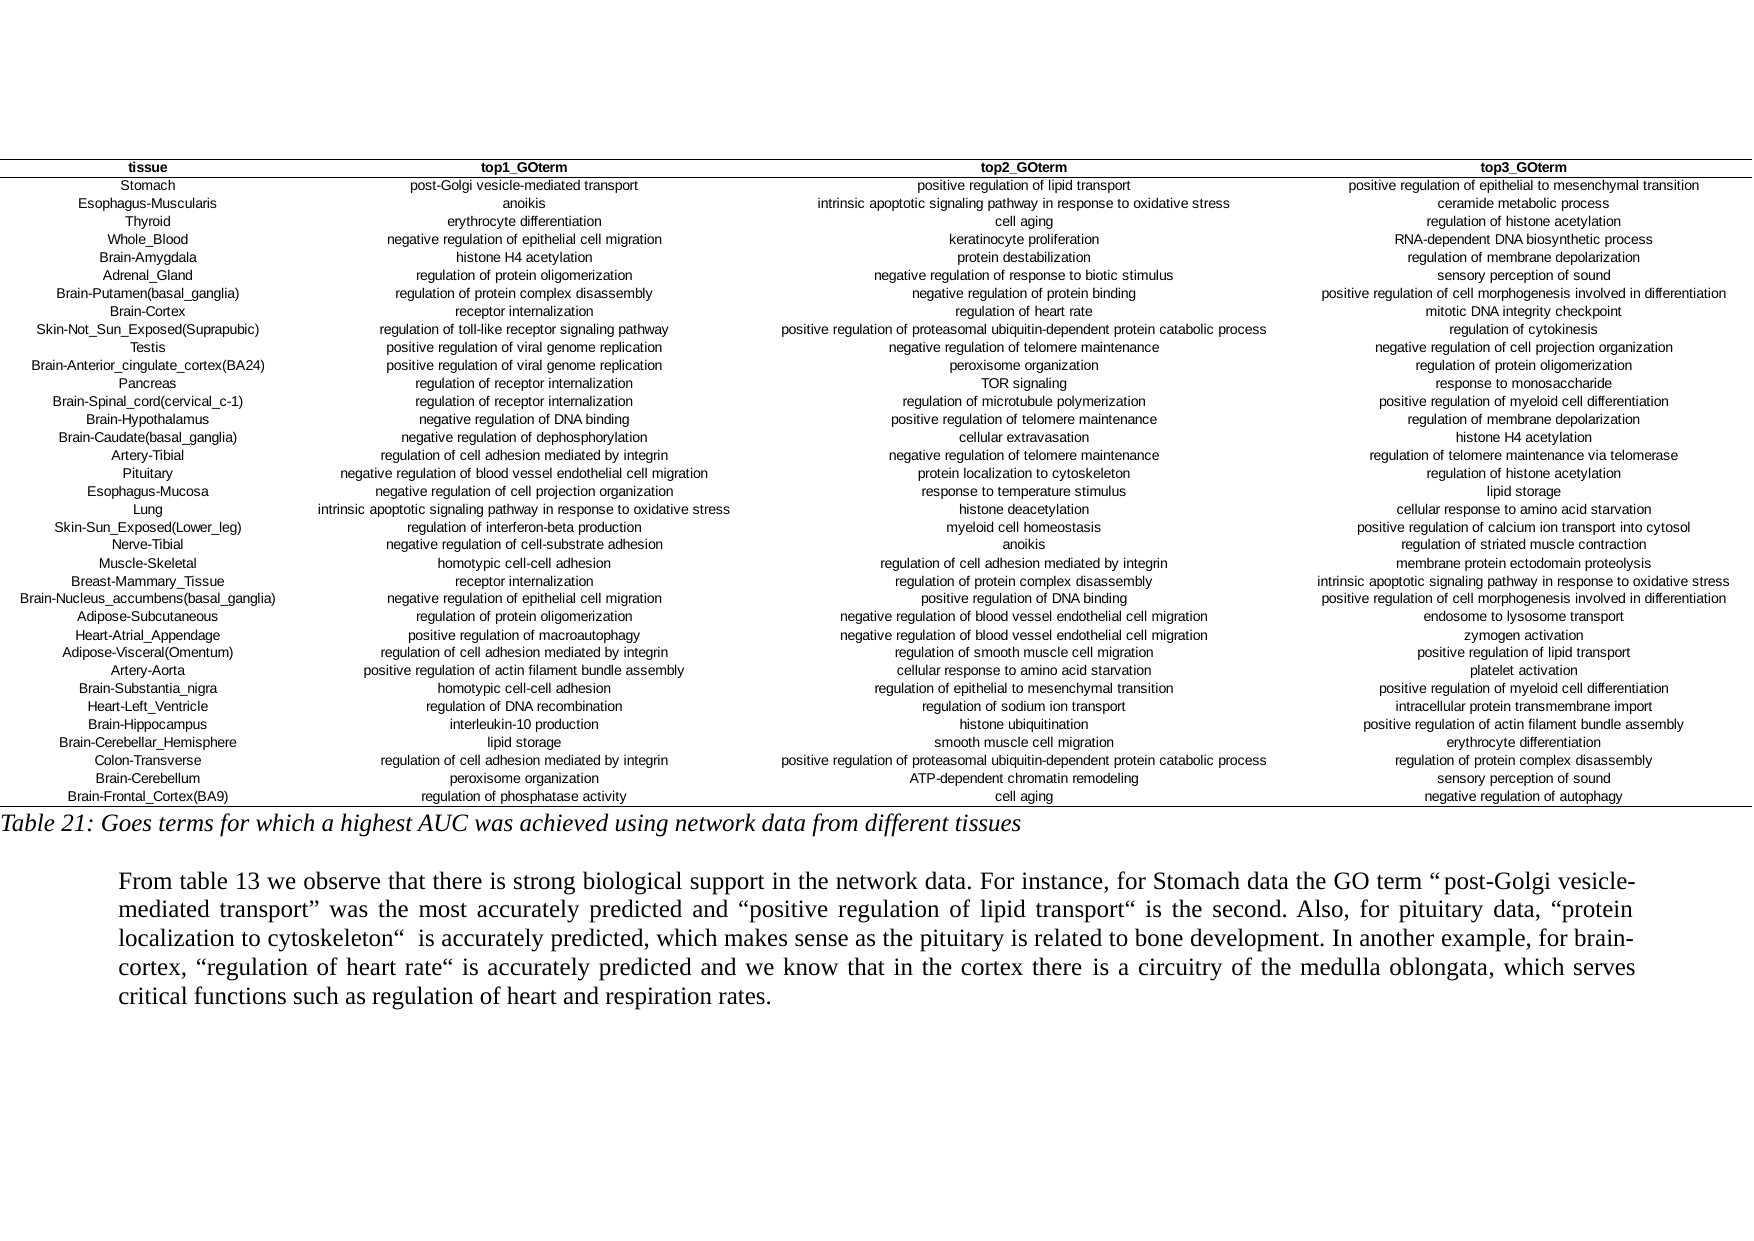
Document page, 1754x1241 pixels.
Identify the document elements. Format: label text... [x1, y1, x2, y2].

text Table 21: Goes terms for which a highest AUC was achieved using network data from different tissues [0, 159, 1754, 837]
text From table 13 we observe that there is strong biological support in the network data. For instance, for Stomach data the GO term “post-Golgi vesicle-mediated transport” was the most accurately predicted and “positive regulation of lipid transport“ is the second. Also, for pituitary data, “protein localization to cytoskeleton“ is accurately predicted, which makes sense as the pituitary is related to bone development. In another example, for brain-cortex, “regulation of heart rate“ is accurately predicted and we know that in the cortex there is a circuitry of the medulla oblongata, which serves critical functions such as regulation of heart and respiration rates. [118, 866, 1636, 1009]
